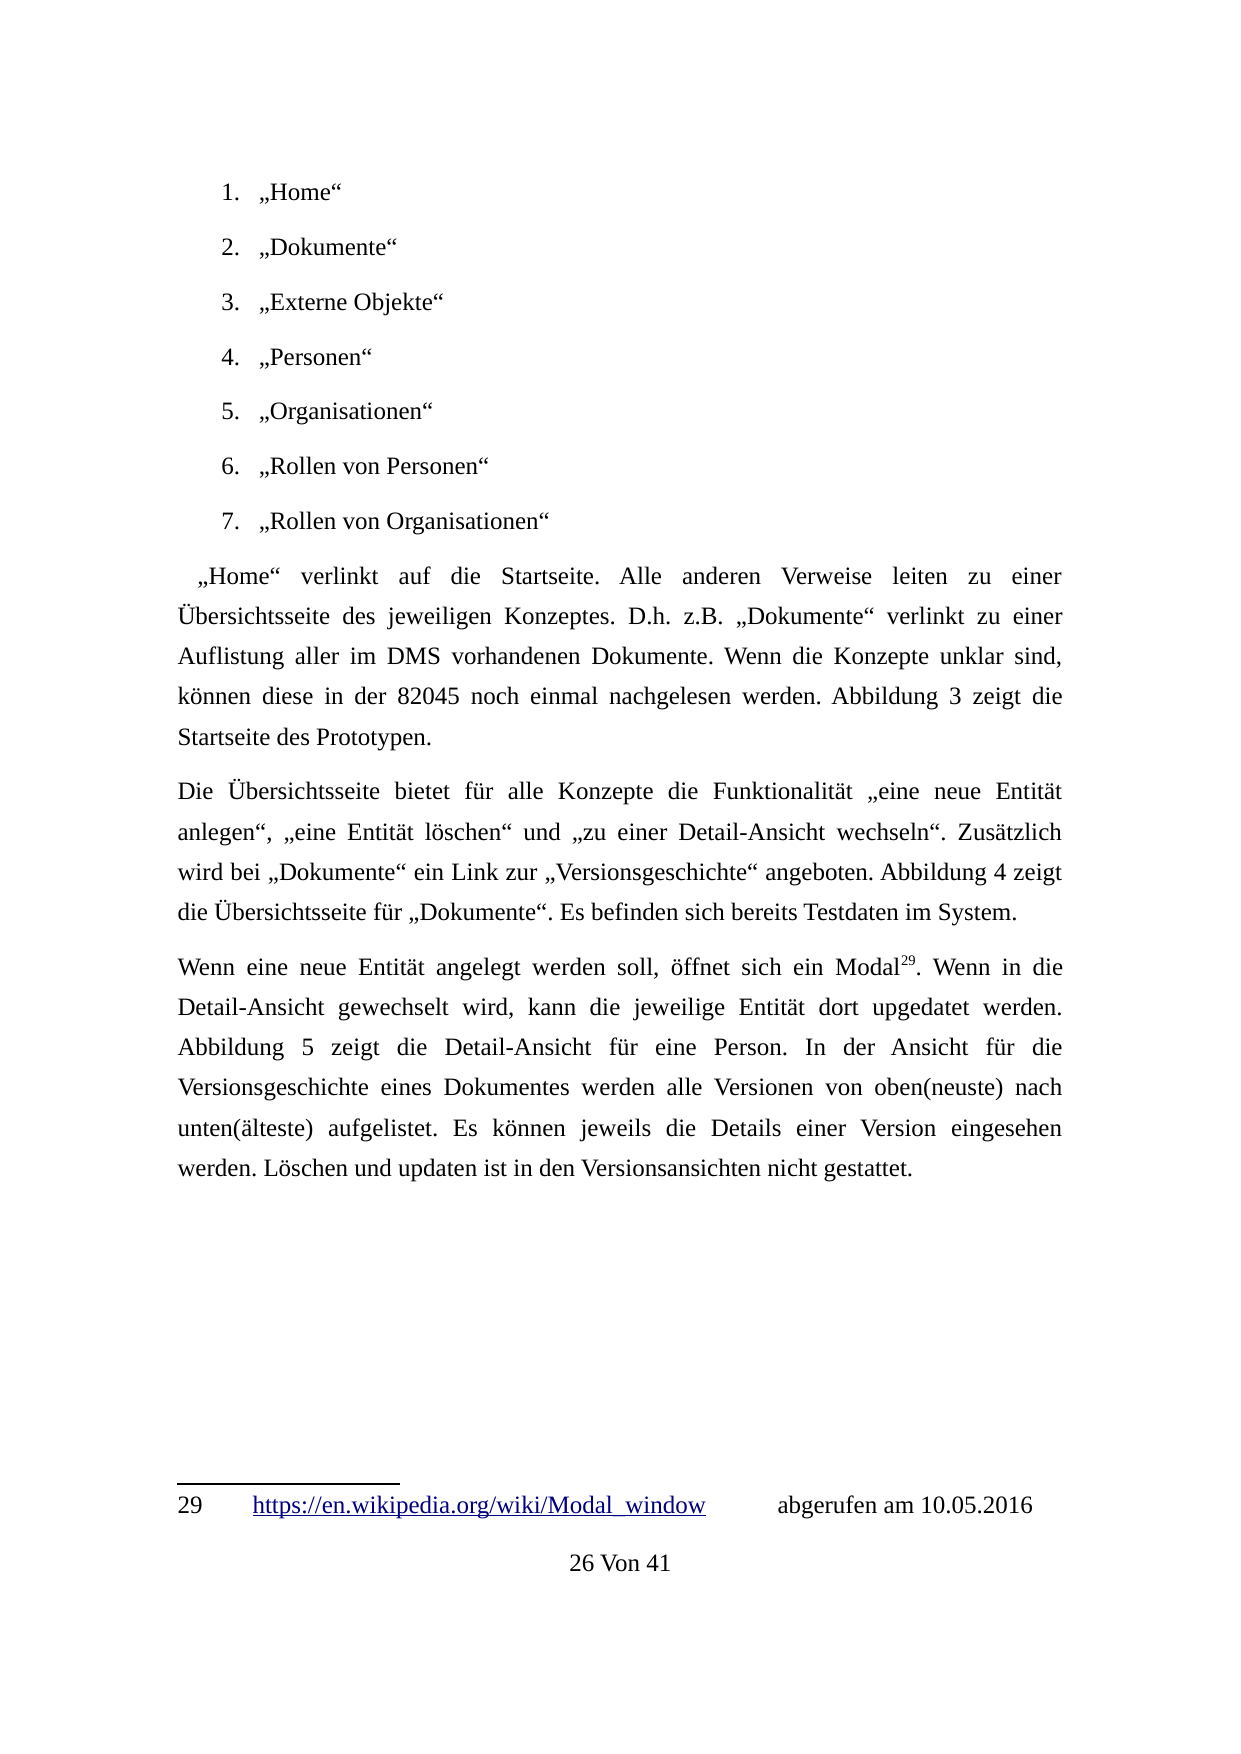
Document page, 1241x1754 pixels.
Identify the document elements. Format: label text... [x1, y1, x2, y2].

list „Personen“ [221, 342, 1063, 370]
list „Organisationen“ [221, 396, 1063, 425]
list „Externe Objekte“ [221, 287, 1063, 316]
list „Rollen von Personen“ [221, 451, 1063, 480]
text „Home“ verlinkt auf die Startseite. Alle anderen Verweise leiten zu einer Übersichtsseite des jeweiligen Konzeptes. D.h. z.B. „Dokumente“ verlinkt zu einer Auflistung aller im DMS vorhandenen Dokumente. Wenn die Konzepte unklar sind, können diese in der 82045 noch einmal nachgelesen werden. Abbildung 3 zeigt die Startseite des Prototypen. [177, 561, 1063, 750]
list „Rollen von Organisationen“ [221, 506, 1063, 535]
text Die Übersichtsseite bietet für alle Konzepte die Funktionalität „eine neue Entität anlegen“, „eine Entität löschen“ und „zu einer Detail-Ansicht wechseln“. Zusätzlich wird bei „Dokumente“ ein Link zur „Versionsgeschichte“ angeboten. Abbildung 4 zeigt die Übersichtsseite für „Dokumente“. Es befinden sich bereits Testdaten im System. [177, 776, 1063, 926]
text Wenn eine neue Entität angelegt werden soll, öffnet sich ein Modal. Wenn in die Detail-Ansicht gewechselt wird, kann die jeweilige Entität dort upgedatet werden. Abbildung 5 zeigt die Detail-Ansicht für eine Person. In der Ansicht für die Versionsgeschichte eines Dokumentes werden alle Versionen von oben(neuste) nach unten(älteste) aufgelistet. Es können jeweils die Details einer Version eingesehen werden. Löschen und updaten ist in den Versionsansichten nicht gestattet. [177, 952, 1063, 1182]
list „Dokumente“ [221, 232, 1063, 261]
text https://en.wikipedia.org/wiki/Modal_window abgerufen am 10.05.2016 [177, 1490, 1063, 1518]
list „Home“ [221, 177, 1063, 206]
